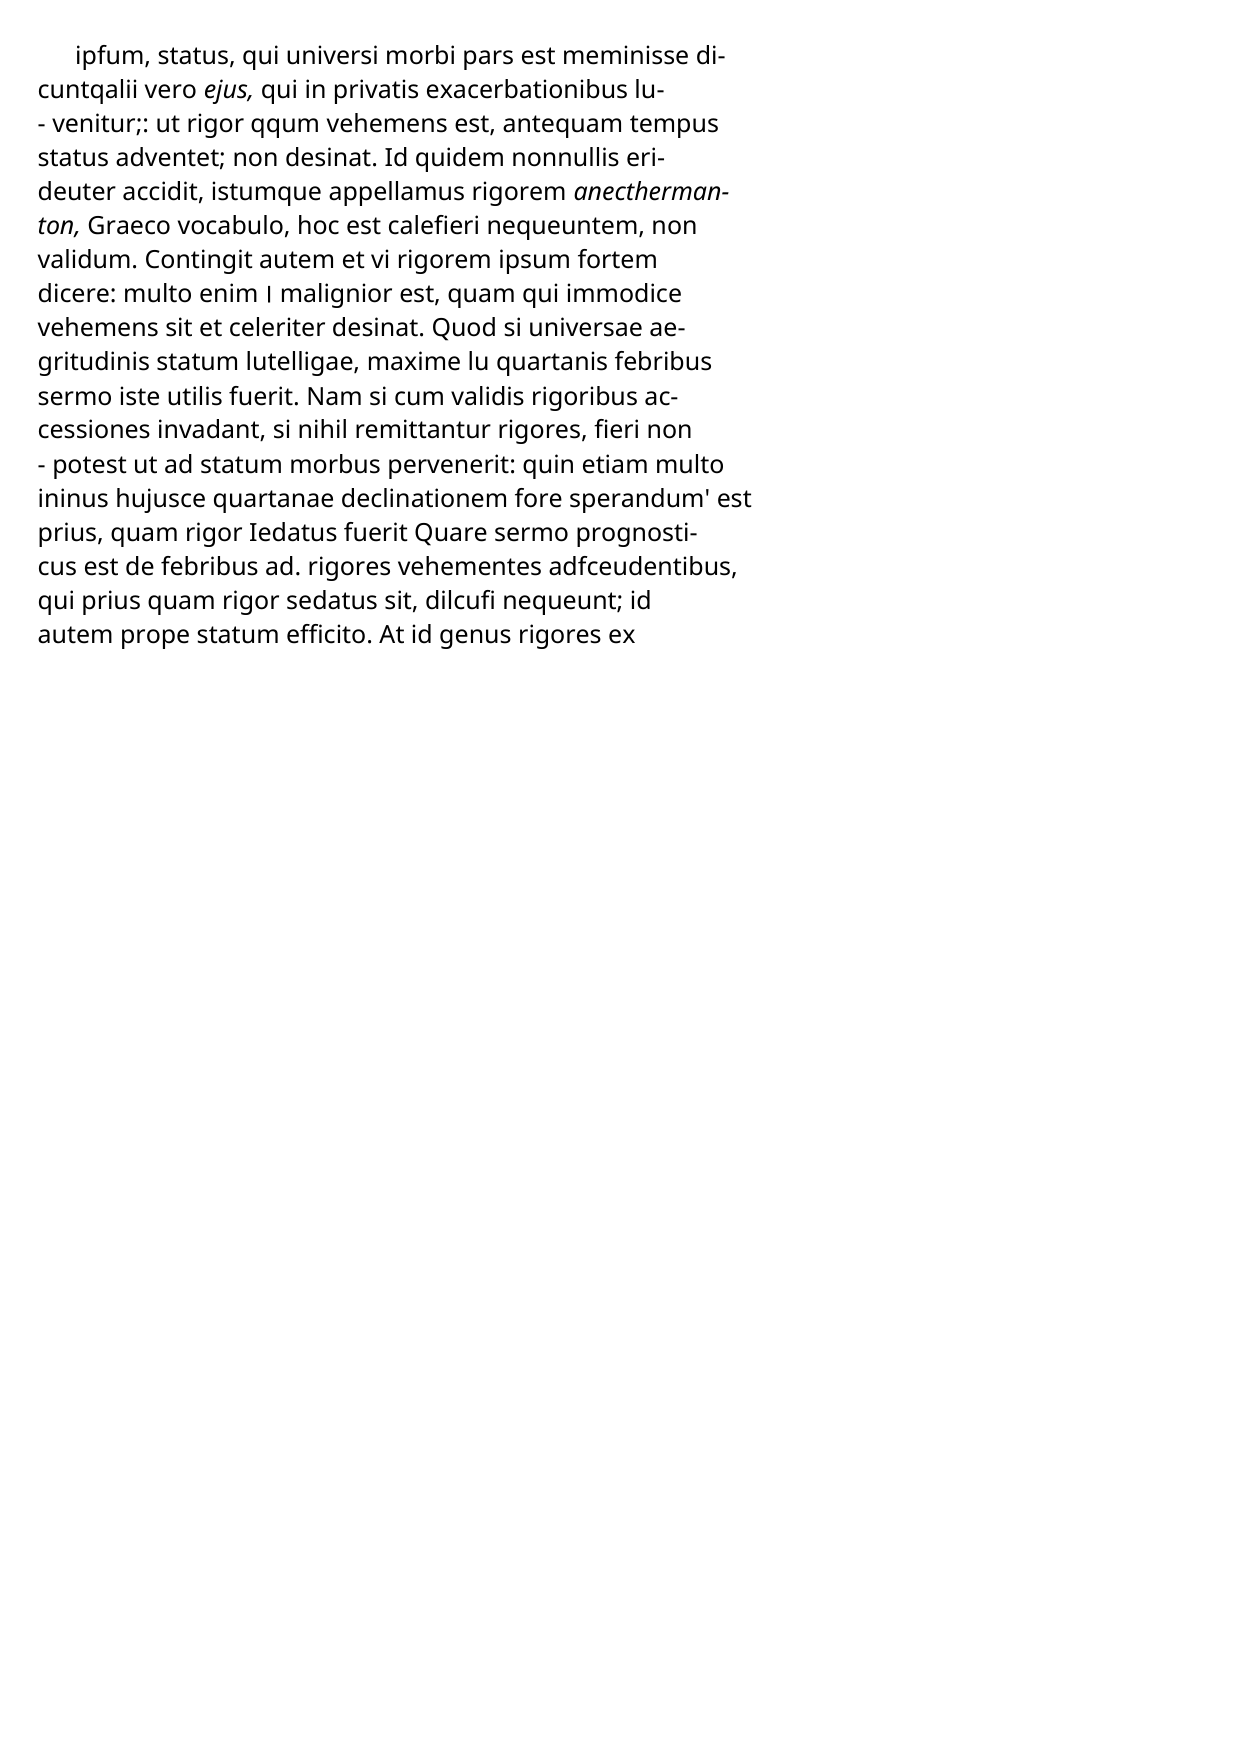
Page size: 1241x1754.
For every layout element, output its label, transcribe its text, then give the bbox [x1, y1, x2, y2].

text ipfum, status, qui universi morbi pars est meminisse di- cuntqalii vero ejus, qui in privatis exacerbationibus lu- - venitur;: ut rigor qqum vehemens est, antequam tempus status adventet; non desinat. Id quidem nonnullis eri- deuter accidit, istumque appellamus rigorem anectherman- ton, Graeco vocabulo, hoc est calefieri nequeuntem, non validum. Contingit autem et vi rigorem ipsum fortem dicere: multo enim । malignior est, quam qui immodice vehemens sit et celeriter desinat. Quod si universae ae- gritudinis statum lutelligae, maxime lu quartanis febribus sermo iste utilis fuerit. Nam si cum validis rigoribus ac- cessiones invadant, si nihil remittantur rigores, fieri non - potest ut ad statum morbus pervenerit: quin etiam multo ininus hujusce quartanae declinationem fore sperandum' est prius, quam rigor Iedatus fuerit Quare sermo prognosti- cus est de febribus ad. rigores vehementes adfceudentibus, qui prius quam rigor sedatus sit, dilcufi nequeunt; id autem prope statum efficito. At id genus rigores ex [37, 37, 1203, 651]
